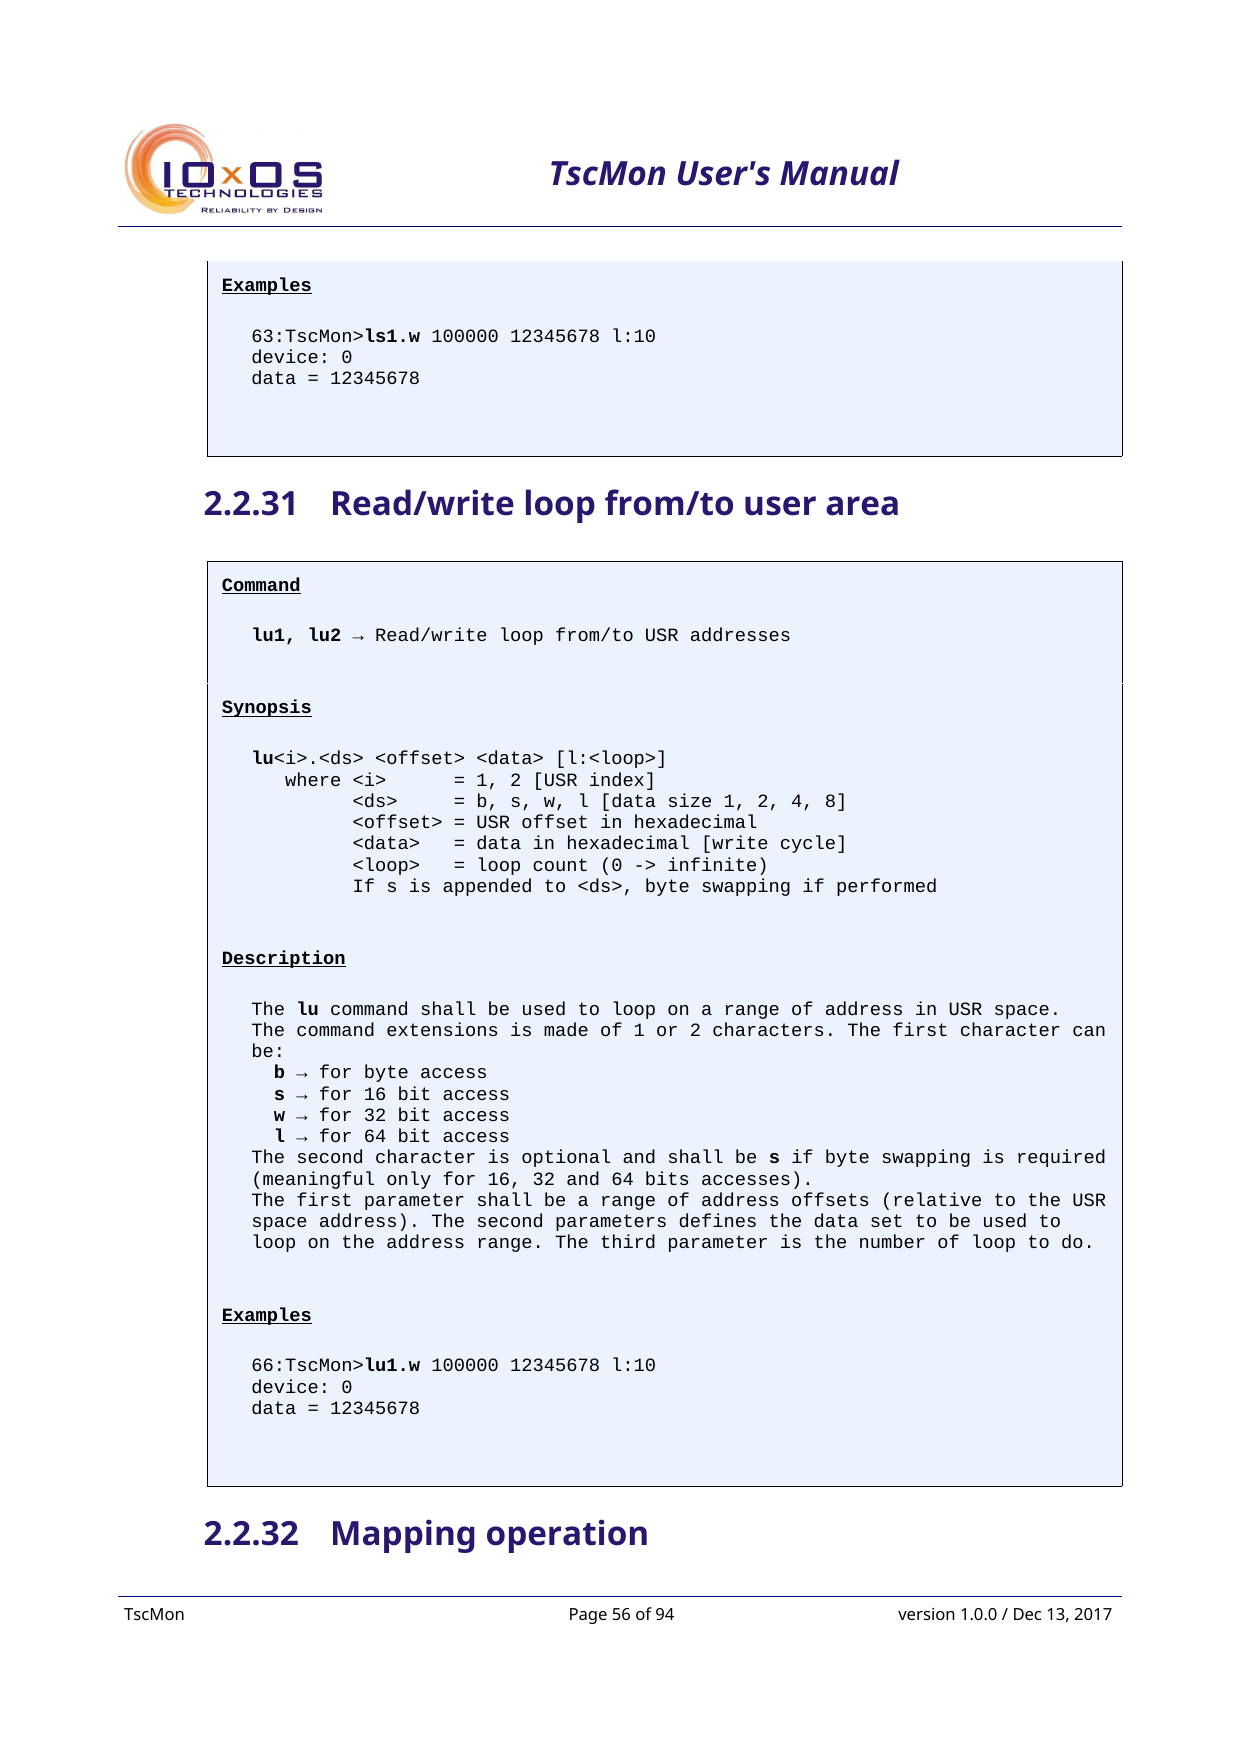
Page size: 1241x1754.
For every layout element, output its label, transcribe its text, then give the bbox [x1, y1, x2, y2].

subtitle Mapping operation [195, 1509, 1122, 1555]
text w → for 32 bit access [208, 1106, 1122, 1127]
text b → for byte access [208, 1063, 1122, 1084]
text data = 12345678 [208, 1399, 1122, 1435]
text The second character is optional and shall be s if byte swapping is required (meaningful only for 16, 32 and 64 bits accesses). [208, 1148, 1122, 1191]
text <ds> = b, s, w, l [data size 1, 2, 4, 8] [208, 792, 1122, 813]
subtitle Examples [208, 1291, 1122, 1341]
subtitle Synopsis [208, 683, 1122, 734]
text 63:TscMon>ls1.w 100000 12345678 l:10 [208, 312, 1122, 348]
subtitle Examples [208, 261, 1122, 312]
text The lu command shall be used to loop on a range of address in USR space. [208, 985, 1122, 1021]
text The first parameter shall be a range of address offsets (relative to the USR space address). The second parameters defines the data set to be used to loop on the address range. The third parameter is the number of loop to do. [208, 1191, 1122, 1254]
text 66:TscMon>lu1.w 100000 12345678 l:10 [208, 1341, 1122, 1377]
text s → for 16 bit access [208, 1084, 1122, 1106]
text where <i> = 1, 2 [USR index] [208, 770, 1122, 792]
picture [123, 123, 323, 217]
text device: 0 [208, 348, 1122, 369]
text l → for 64 bit access [208, 1127, 1122, 1148]
text If s is appended to <ds>, byte swapping if performed [208, 877, 1122, 898]
text lu1, lu2 → Read/write loop from/to USR addresses [208, 611, 1122, 647]
text device: 0 [208, 1377, 1122, 1399]
text <loop> = loop count (0 -> infinite) [208, 855, 1122, 877]
subtitle Read/write loop from/to user area [195, 480, 1122, 525]
text <offset> = USR offset in hexadecimal [208, 813, 1122, 834]
text <data> = data in hexadecimal [write cycle] [208, 834, 1122, 855]
text lu<i>.<ds> <offset> <data> [l:<loop>] [208, 734, 1122, 770]
text The command extensions is made of 1 or 2 characters. The first character can be: [208, 1021, 1122, 1063]
text Command [208, 562, 1122, 611]
subtitle Description [208, 934, 1122, 985]
text data = 12345678 [208, 369, 1122, 405]
